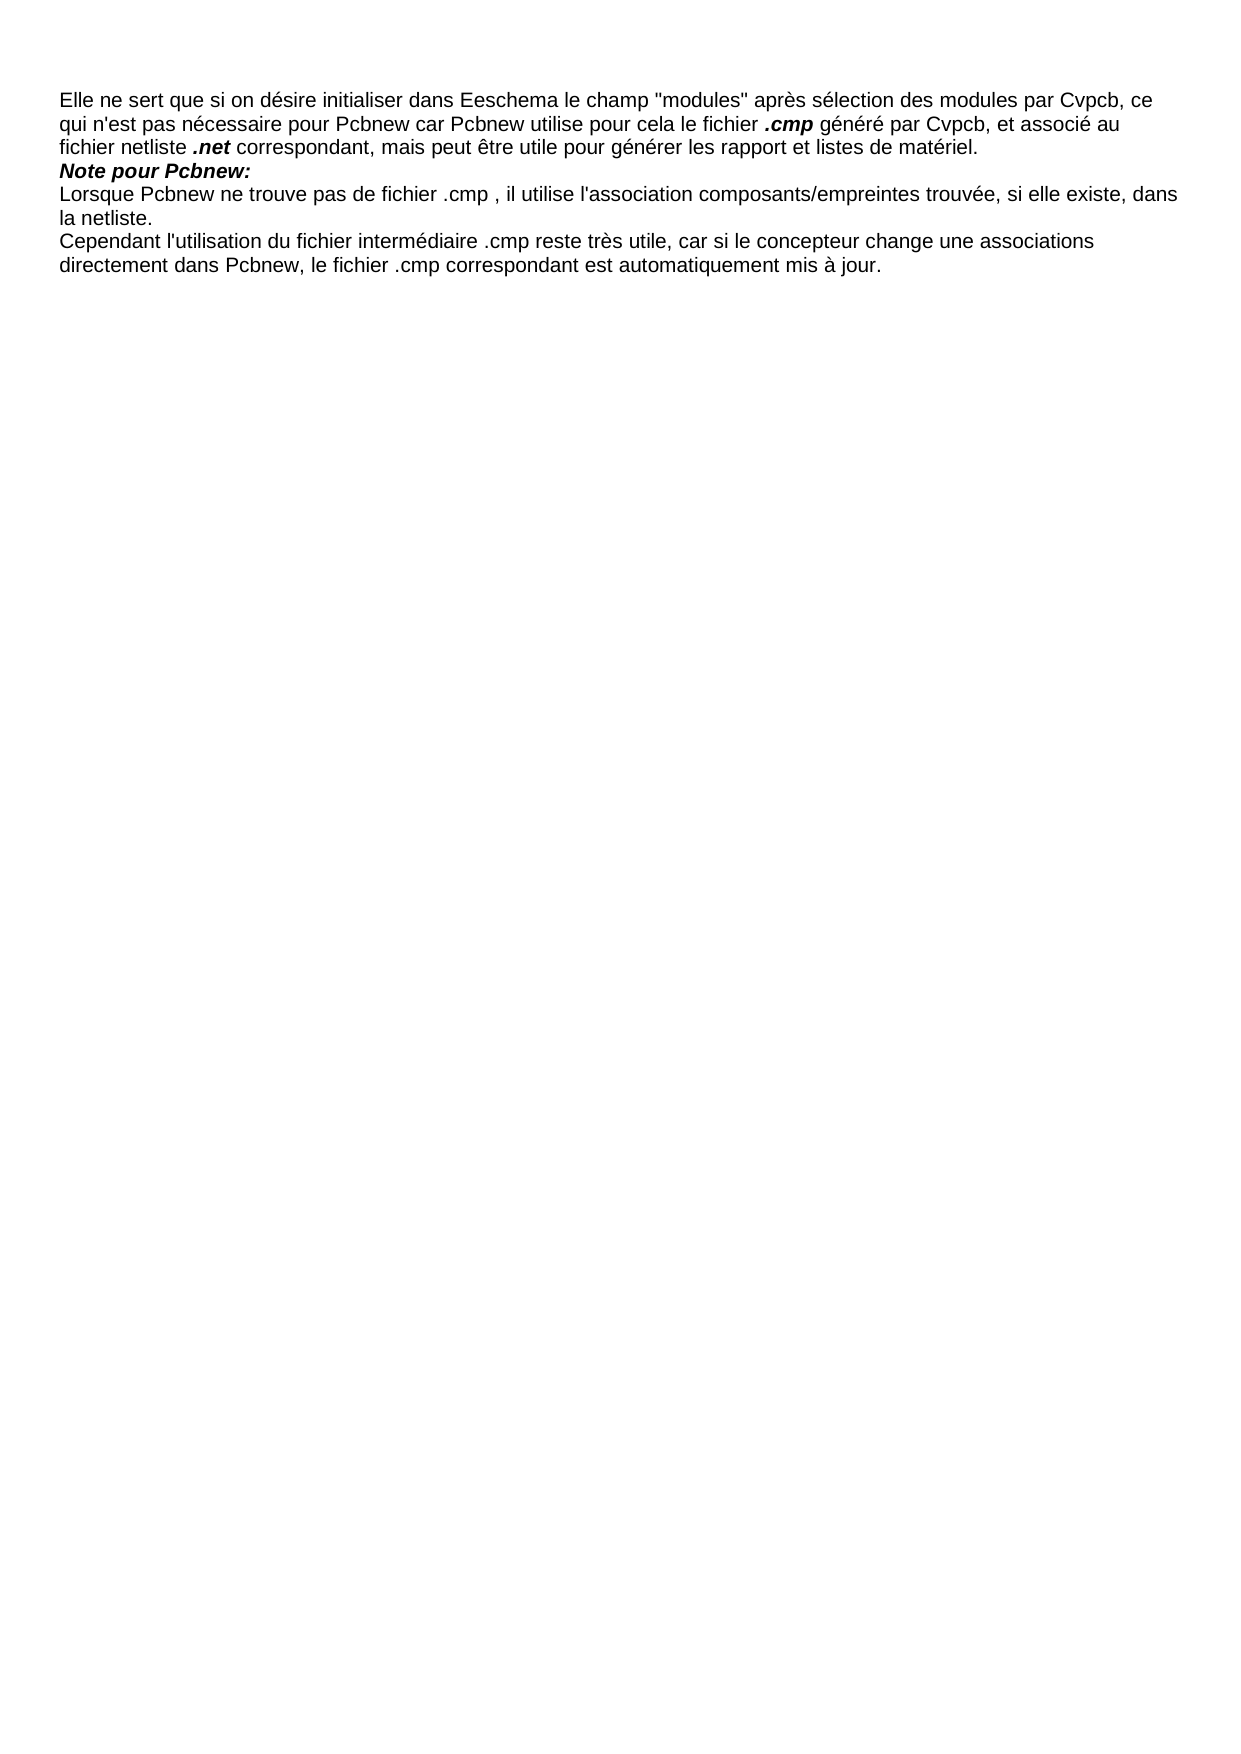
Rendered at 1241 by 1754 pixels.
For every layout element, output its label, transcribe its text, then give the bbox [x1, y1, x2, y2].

text Cependant l'utilisation du fichier intermédiaire .cmp reste très utile, car si le concepteur change une associations directement dans Pcbnew, le fichier .cmp correspondant est automatiquement mis à jour. [59, 230, 1181, 277]
text Elle ne sert que si on désire initialiser dans Eeschema le champ "modules" après sélection des modules par Cvpcb, ce qui n'est pas nécessaire pour Pcbnew car Pcbnew utilise pour cela le fichier .cmp généré par Cvpcb, et associé au fichier netliste .net correspondant, mais peut être utile pour générer les rapport et listes de matériel. [59, 88, 1181, 159]
text Note pour Pcbnew: [59, 159, 1181, 183]
text Lorsque Pcbnew ne trouve pas de fichier .cmp , il utilise l'association composants/empreintes trouvée, si elle existe, dans la netliste. [59, 183, 1181, 230]
